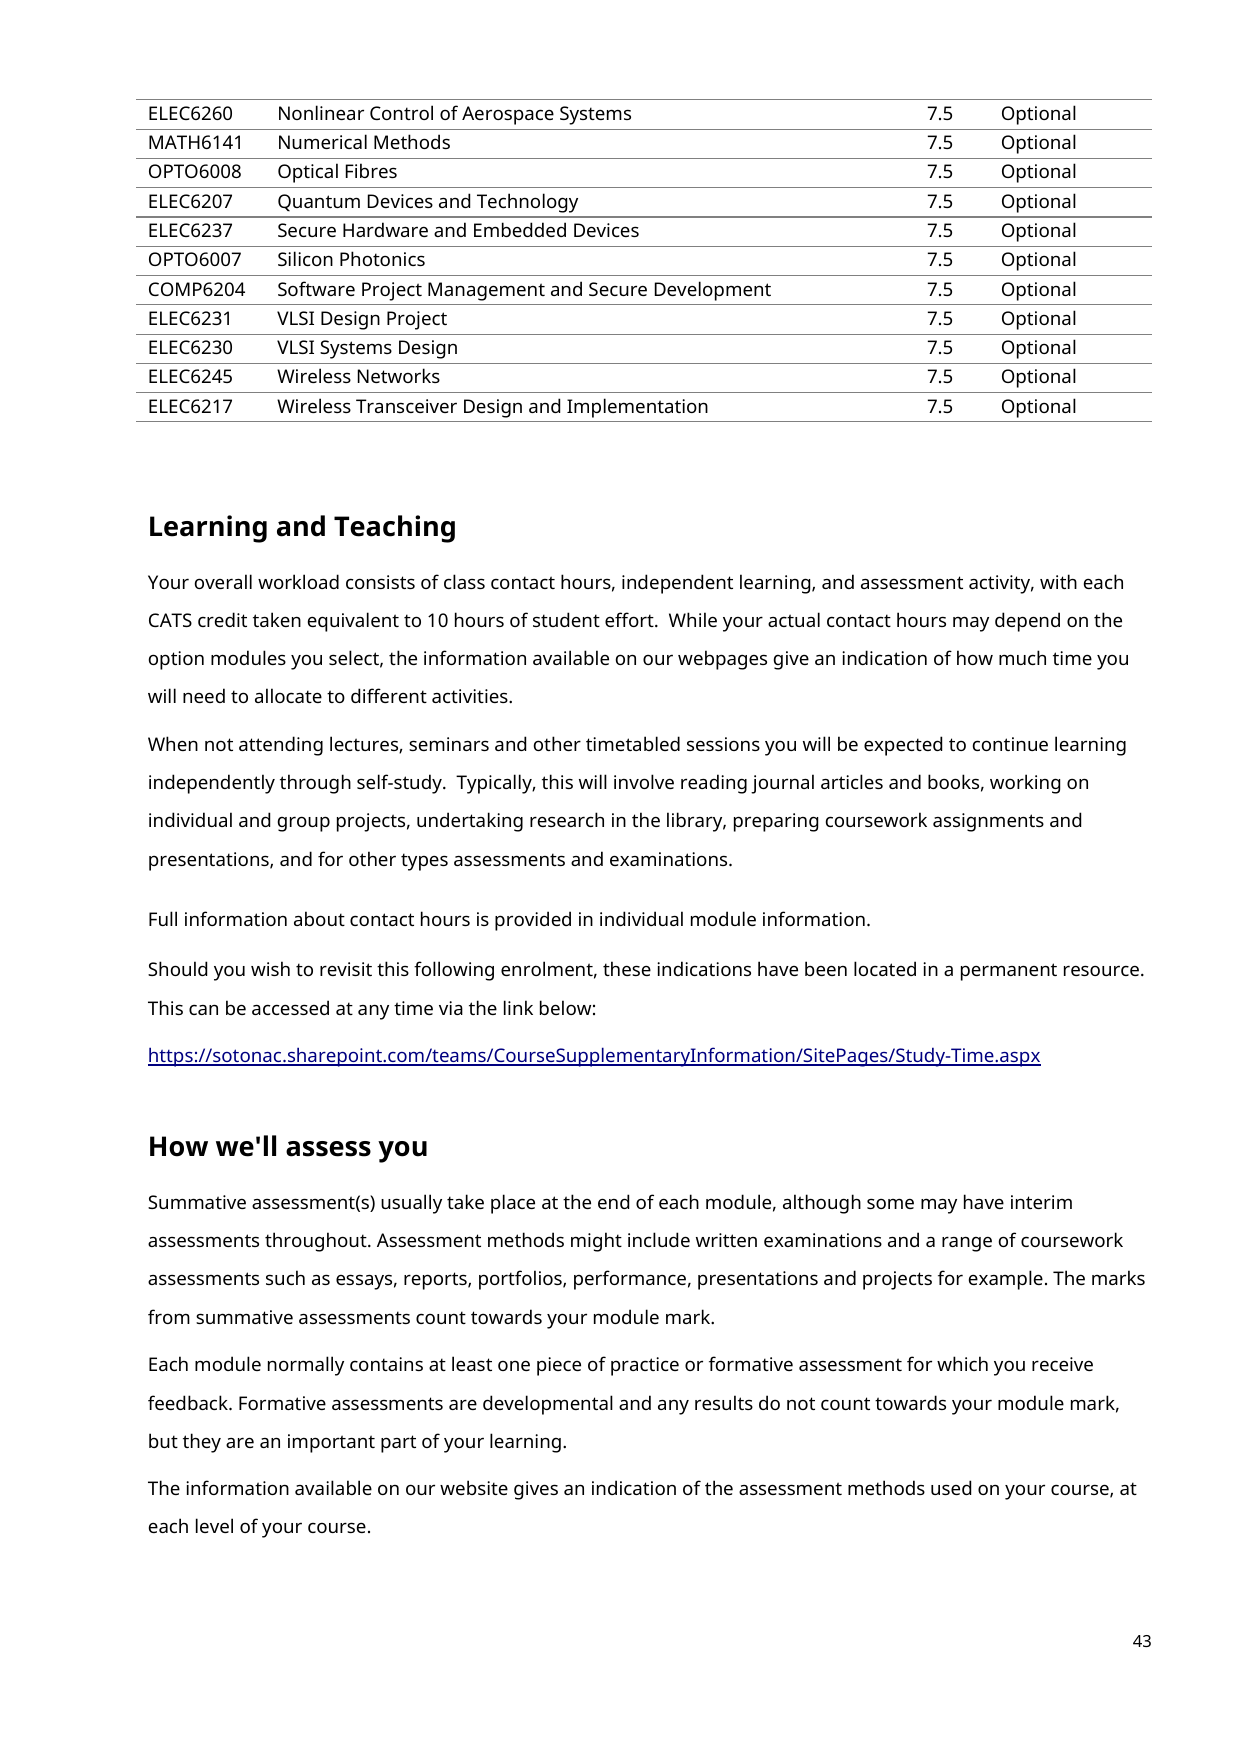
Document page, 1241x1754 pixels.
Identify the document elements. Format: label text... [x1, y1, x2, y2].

table_cell OPTO6007 [136, 247, 266, 275]
table_cell ELEC6207 [136, 188, 266, 216]
table_cell Optional [989, 218, 1152, 246]
table_cell Optional [989, 276, 1152, 304]
table_cell ELEC6260 [136, 100, 266, 128]
table_cell Optional [989, 247, 1152, 275]
text When not attending lectures, seminars and other timetabled sessions you will be expected to continue learning independently through self-study. Typically, this will involve reading journal articles and books, working on individual and group projects, undertaking research in the library, preparing coursework assignments and presentations, and for other types assessments and examinations. [148, 731, 1152, 871]
table_cell ELEC6217 [136, 393, 266, 421]
table_cell OPTO6008 [136, 159, 266, 187]
table_cell Numerical Methods [266, 130, 916, 158]
table_cell 7.5 [916, 335, 989, 363]
table_cell Quantum Devices and Technology [266, 188, 916, 216]
table_cell MATH6141 [136, 130, 266, 158]
table_cell 7.5 [916, 247, 989, 275]
table_cell 7.5 [916, 130, 989, 158]
table_cell Wireless Transceiver Design and Implementation [266, 393, 916, 421]
table_cell Optional [989, 305, 1152, 333]
subtitle Learning and Teaching [148, 507, 1152, 544]
table_cell Optional [989, 100, 1152, 128]
table_cell 7.5 [916, 218, 989, 246]
table_cell 7.5 [916, 276, 989, 304]
table_cell ELEC6231 [136, 305, 266, 333]
table_cell COMP6204 [136, 276, 266, 304]
text Your overall workload consists of class contact hours, independent learning, and assessment activity, with each CATS credit taken equivalent to 10 hours of student effort. While your actual contact hours may depend on the option modules you select, the information available on our webpages give an indication of how much time you will need to allocate to different activities. [148, 569, 1152, 709]
table_cell ELEC6237 [136, 218, 266, 246]
subtitle How we'll assess you [148, 1128, 1152, 1164]
table_cell Optical Fibres [266, 159, 916, 187]
table_cell Optional [989, 159, 1152, 187]
table_cell ELEC6230 [136, 335, 266, 363]
table_cell Software Project Management and Secure Development [266, 276, 916, 304]
text The information available on our website gives an indication of the assessment methods used on your course, at each level of your course. [148, 1476, 1152, 1539]
table_cell 7.5 [916, 159, 989, 187]
table_cell 7.5 [916, 393, 989, 421]
table_cell 7.5 [916, 364, 989, 392]
table_cell Wireless Networks [266, 364, 916, 392]
table_cell Silicon Photonics [266, 247, 916, 275]
text Full information about contact hours is provided in individual module information. [148, 906, 1152, 932]
text Each module normally contains at least one piece of practice or formative assessment for which you receive feedback. Formative assessments are developmental and any results do not count towards your module mark, but they are an important part of your learning. [148, 1352, 1152, 1453]
table_cell 7.5 [916, 188, 989, 216]
text Should you wish to revisit this following enrolment, these indications have been located in a permanent resource. This can be accessed at any time via the link below: [148, 957, 1152, 1021]
table_cell ELEC6245 [136, 364, 266, 392]
table_cell VLSI Systems Design [266, 335, 916, 363]
table_cell 7.5 [916, 100, 989, 128]
text https://sotonac.sharepoint.com/teams/CourseSupplementaryInformation/SitePages/Study-Time.aspx [148, 1043, 1152, 1068]
table_cell Optional [989, 393, 1152, 421]
table_cell Optional [989, 335, 1152, 363]
table_cell Optional [989, 188, 1152, 216]
table_cell Optional [989, 130, 1152, 158]
table_cell Secure Hardware and Embedded Devices [266, 218, 916, 246]
table_cell VLSI Design Project [266, 305, 916, 333]
table_cell 7.5 [916, 305, 989, 333]
table_cell Optional [989, 364, 1152, 392]
text Summative assessment(s) usually take place at the end of each module, although some may have interim assessments throughout. Assessment methods might include written examinations and a range of coursework assessments such as essays, reports, portfolios, performance, presentations and projects for example. The marks from summative assessments count towards your module mark. [148, 1189, 1152, 1329]
table_cell Nonlinear Control of Aerospace Systems [266, 100, 916, 128]
